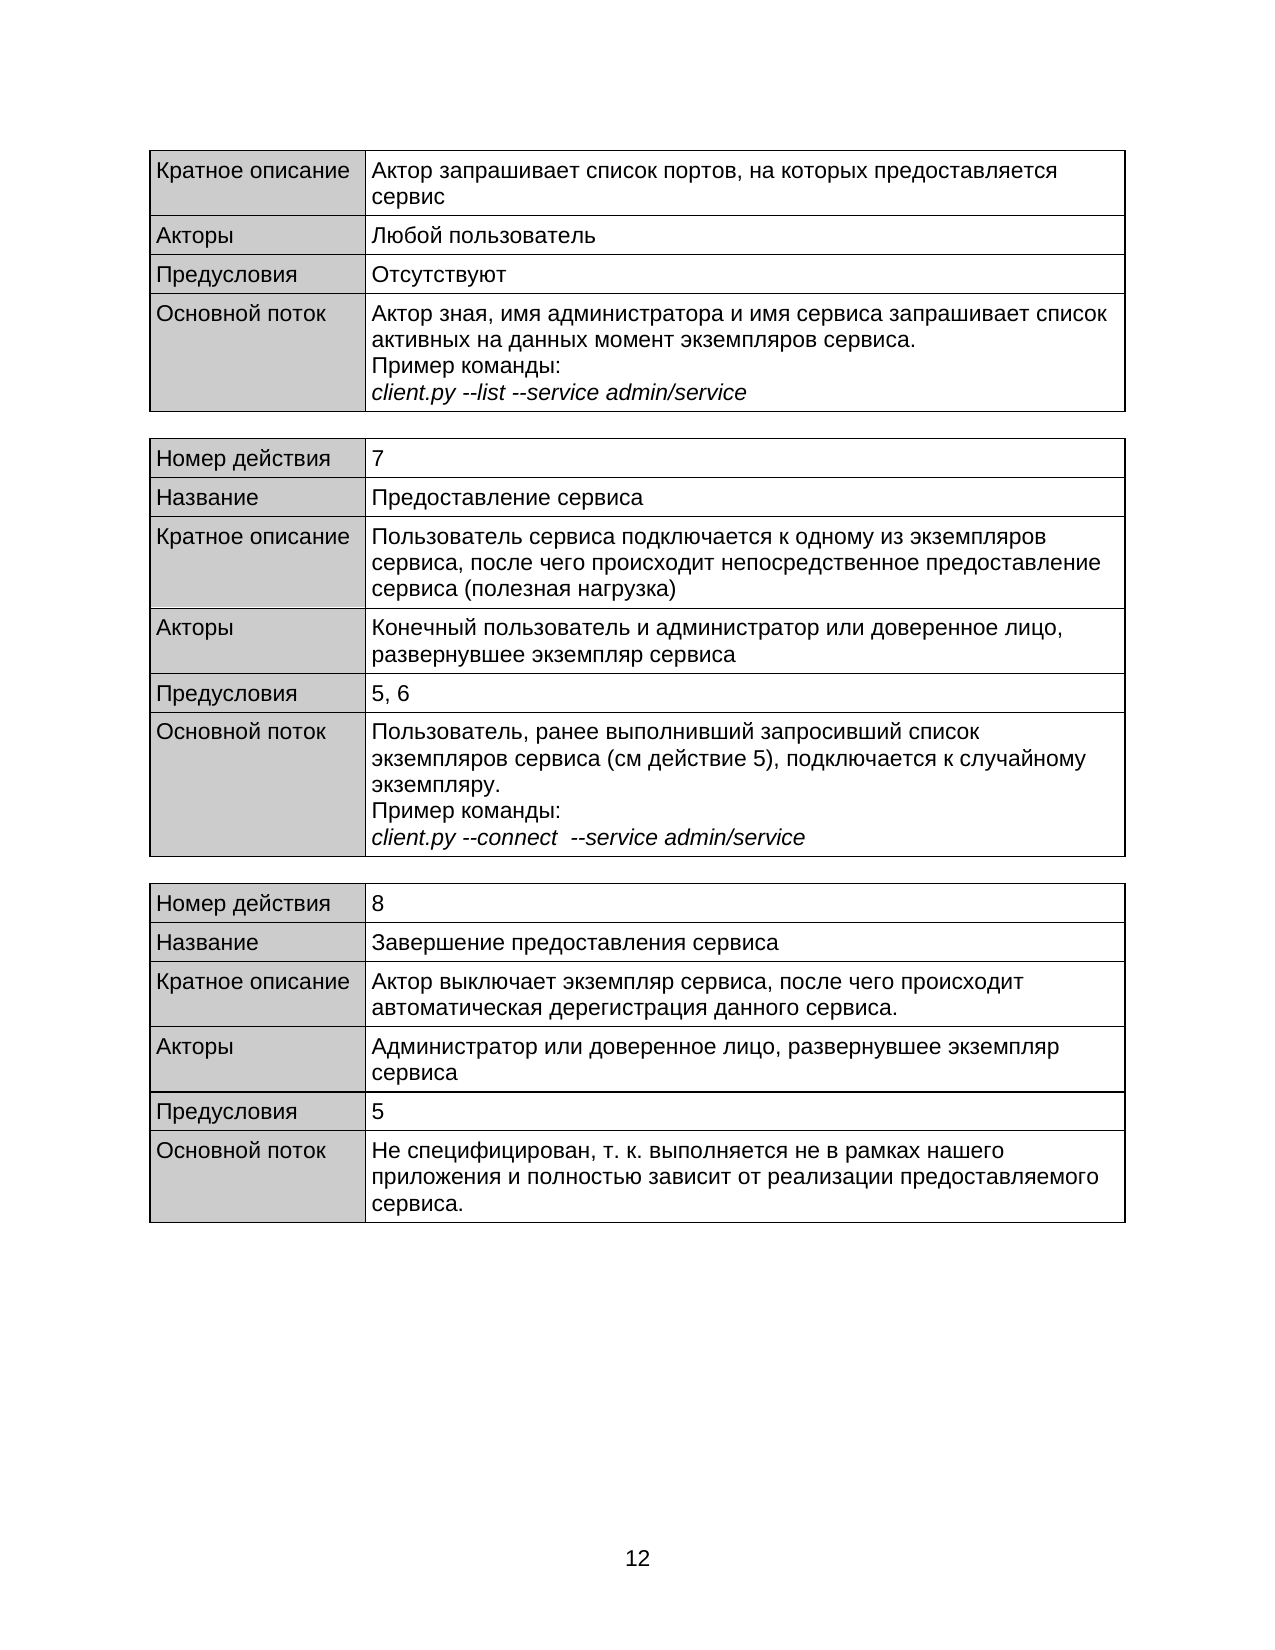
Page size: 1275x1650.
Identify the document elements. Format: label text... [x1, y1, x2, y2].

table_header 7 [366, 439, 1124, 477]
table_cell Кратное описание [151, 151, 365, 215]
table_cell Основной поток [151, 294, 365, 411]
table_cell Предоставление сервиса [366, 478, 1124, 516]
table_cell Акторы [151, 609, 365, 673]
table_cell 5, 6 [366, 674, 1124, 712]
table_cell Пользователь, ранее выполнивший запросивший список экземпляров сервиса (см действие 5), подключается к случайному экземпляру. Пример команды: client.py --connect --service admin/service [366, 713, 1124, 856]
table_cell Предусловия [151, 1093, 365, 1130]
table_cell Основной поток [151, 1131, 365, 1222]
table_cell Актор запрашивает список портов, на которых предоставляется сервис [366, 151, 1124, 215]
table_header 8 [366, 884, 1124, 922]
table_cell Не специфицирован, т. к. выполняется не в рамках нашего приложения и полностью зависит от реализации предоставляемого сервиса. [366, 1131, 1124, 1222]
table_cell Кратное описание [151, 517, 365, 607]
table_cell Любой пользователь [366, 216, 1124, 254]
table_cell Конечный пользователь и администратор или доверенное лицо, развернувшее экземпляр сервиса [366, 609, 1124, 673]
table_cell Акторы [151, 1027, 365, 1091]
table_cell Название [151, 923, 365, 961]
table_cell Предусловия [151, 674, 365, 712]
table_cell Пользователь сервиса подключается к одному из экземпляров сервиса, после чего происходит непосредственное предоставление сервиса (полезная нагрузка) [366, 517, 1124, 607]
table_cell Предусловия [151, 255, 365, 293]
table_cell Администратор или доверенное лицо, развернувшее экземпляр сервиса [366, 1027, 1124, 1091]
table_cell Название [151, 478, 365, 516]
table_cell Завершение предоставления сервиса [366, 923, 1124, 961]
table_header Номер действия [151, 439, 365, 477]
table_cell Акторы [151, 216, 365, 254]
table_cell Кратное описание [151, 962, 365, 1026]
table_cell Основной поток [151, 713, 365, 856]
table_cell Актор выключает экземпляр сервиса, после чего происходит автоматическая дерегистрация данного сервиса. [366, 962, 1124, 1026]
table_cell Отсутствуют [366, 255, 1124, 293]
table_cell Актор зная, имя администратора и имя сервиса запрашивает список активных на данных момент экземпляров сервиса. Пример команды: client.py --list --service admin/service [366, 294, 1124, 411]
table_cell 5 [366, 1093, 1124, 1130]
table_header Номер действия [151, 884, 365, 922]
